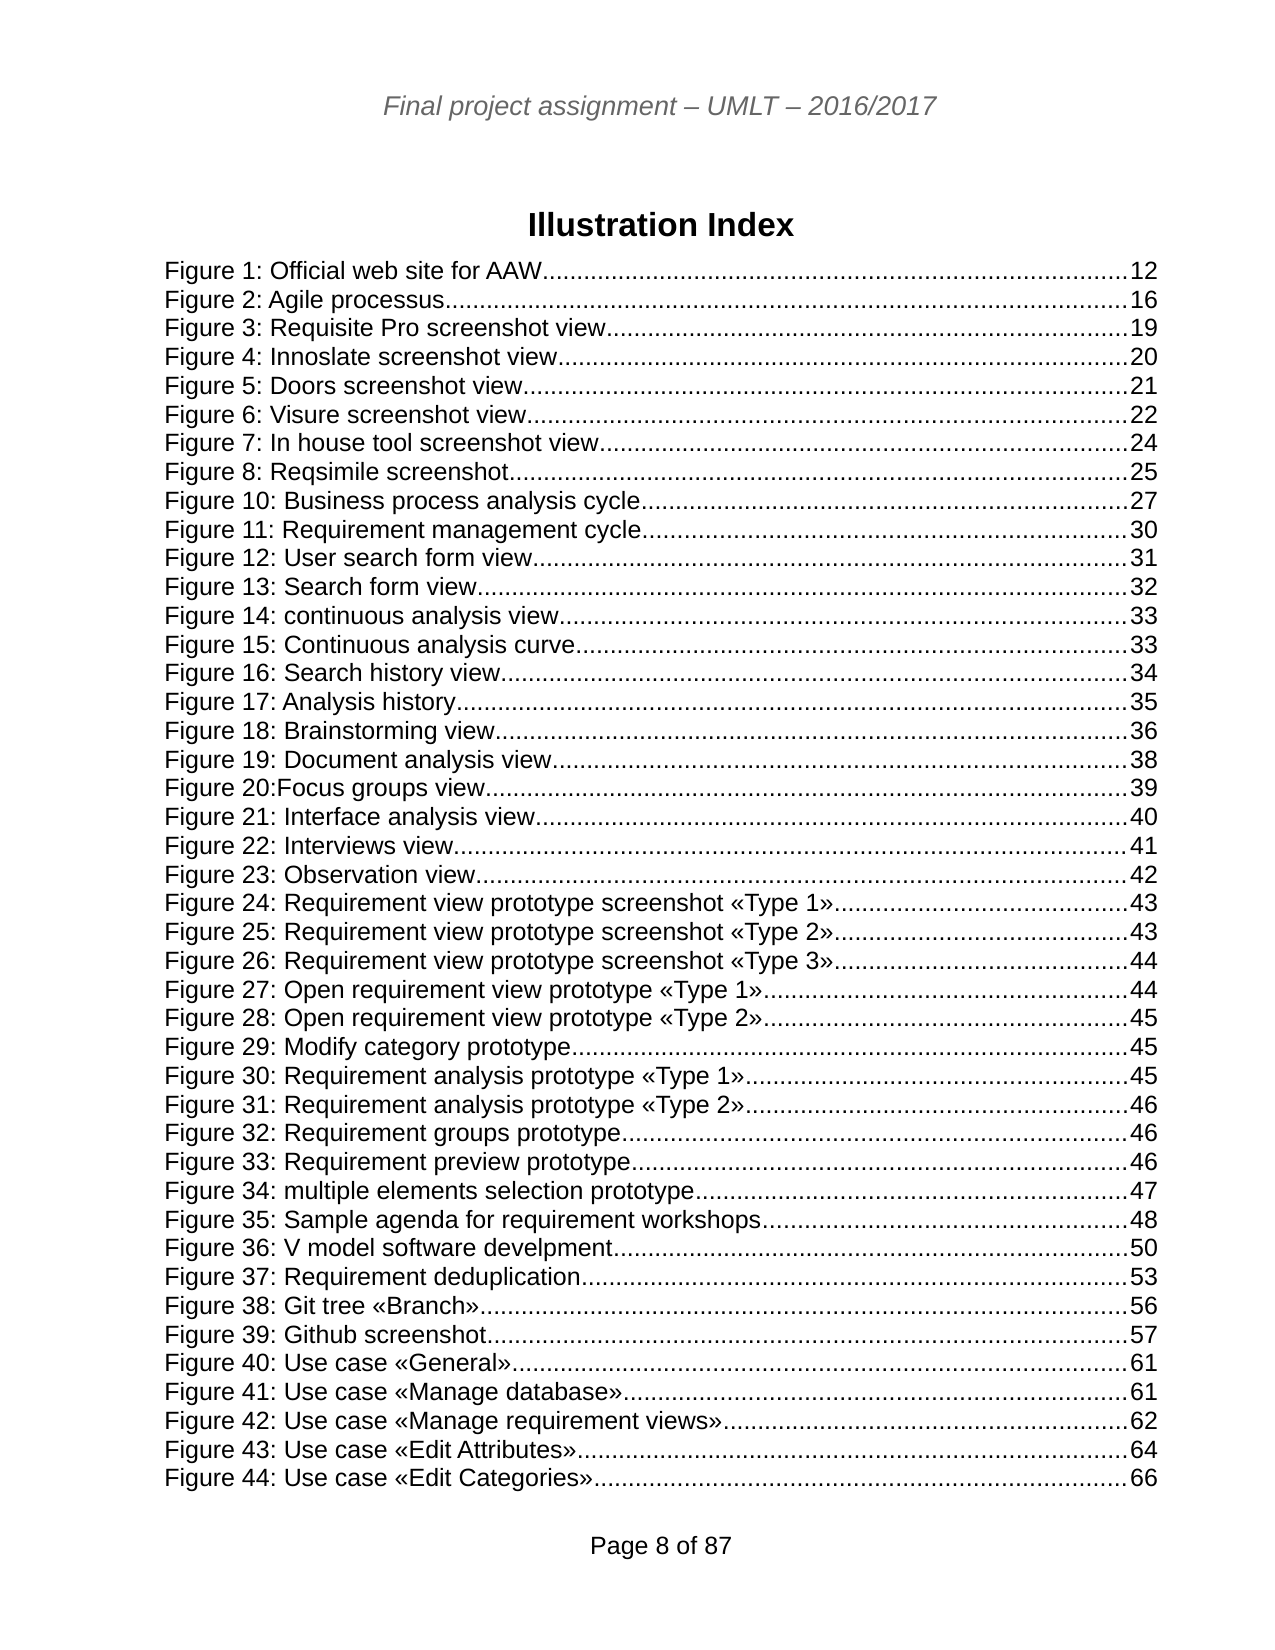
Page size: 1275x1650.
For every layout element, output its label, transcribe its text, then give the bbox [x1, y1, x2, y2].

text Figure 14: continuous analysis view 33 [164, 601, 1158, 630]
text Figure 4: Innoslate screenshot view 20 [164, 342, 1158, 371]
text Figure 44: Use case «Edit Categories» 66 [164, 1463, 1158, 1492]
text Figure 19: Document analysis view 38 [164, 745, 1158, 773]
text Figure 8: Reqsimile screenshot 25 [164, 457, 1158, 486]
text Figure 5: Doors screenshot view 21 [164, 371, 1158, 400]
subtitle Illustration Index [164, 205, 1158, 243]
text Figure 13: Search form view 32 [164, 572, 1158, 601]
text Figure 17: Analysis history 35 [164, 687, 1158, 716]
text Figure 7: In house tool screenshot view 24 [164, 428, 1158, 457]
text Figure 39: Github screenshot 57 [164, 1320, 1158, 1348]
text Figure 11: Requirement management cycle 30 [164, 515, 1158, 543]
text Figure 35: Sample agenda for requirement workshops 48 [164, 1205, 1158, 1233]
text Figure 24: Requirement view prototype screenshot «Type 1» 43 [164, 888, 1158, 917]
text Figure 31: Requirement analysis prototype «Type 2» 46 [164, 1090, 1158, 1118]
text Figure 1: Official web site for AAW 12 [164, 256, 1158, 285]
text Figure 27: Open requirement view prototype «Type 1» 44 [164, 975, 1158, 1003]
text Figure 3: Requisite Pro screenshot view 19 [164, 313, 1158, 342]
text Figure 21: Interface analysis view 40 [164, 802, 1158, 831]
text Figure 20:Focus groups view 39 [164, 773, 1158, 802]
text Figure 36: V model software develpment 50 [164, 1233, 1158, 1262]
text Figure 10: Business process analysis cycle 27 [164, 486, 1158, 515]
text Figure 22: Interviews view 41 [164, 831, 1158, 860]
text Figure 30: Requirement analysis prototype «Type 1» 45 [164, 1061, 1158, 1090]
text Figure 12: User search form view 31 [164, 543, 1158, 572]
text Figure 42: Use case «Manage requirement views» 62 [164, 1406, 1158, 1435]
text Figure 6: Visure screenshot view 22 [164, 400, 1158, 428]
text Figure 32: Requirement groups prototype 46 [164, 1118, 1158, 1147]
text Figure 26: Requirement view prototype screenshot «Type 3» 44 [164, 946, 1158, 975]
text Figure 29: Modify category prototype 45 [164, 1032, 1158, 1061]
text Figure 25: Requirement view prototype screenshot «Type 2» 43 [164, 917, 1158, 946]
text Figure 43: Use case «Edit Attributes» 64 [164, 1435, 1158, 1463]
text Figure 28: Open requirement view prototype «Type 2» 45 [164, 1003, 1158, 1032]
text Figure 37: Requirement deduplication 53 [164, 1262, 1158, 1291]
text Figure 2: Agile processus 16 [164, 285, 1158, 313]
text Figure 38: Git tree «Branch» 56 [164, 1291, 1158, 1320]
text Figure 34: multiple elements selection prototype 47 [164, 1176, 1158, 1205]
text Figure 15: Continuous analysis curve 33 [164, 630, 1158, 658]
text Figure 18: Brainstorming view 36 [164, 716, 1158, 745]
text Figure 23: Observation view 42 [164, 860, 1158, 888]
text Figure 40: Use case «General» 61 [164, 1348, 1158, 1377]
text Figure 41: Use case «Manage database» 61 [164, 1377, 1158, 1406]
text Figure 16: Search history view 34 [164, 658, 1158, 687]
text Figure 33: Requirement preview prototype 46 [164, 1147, 1158, 1176]
